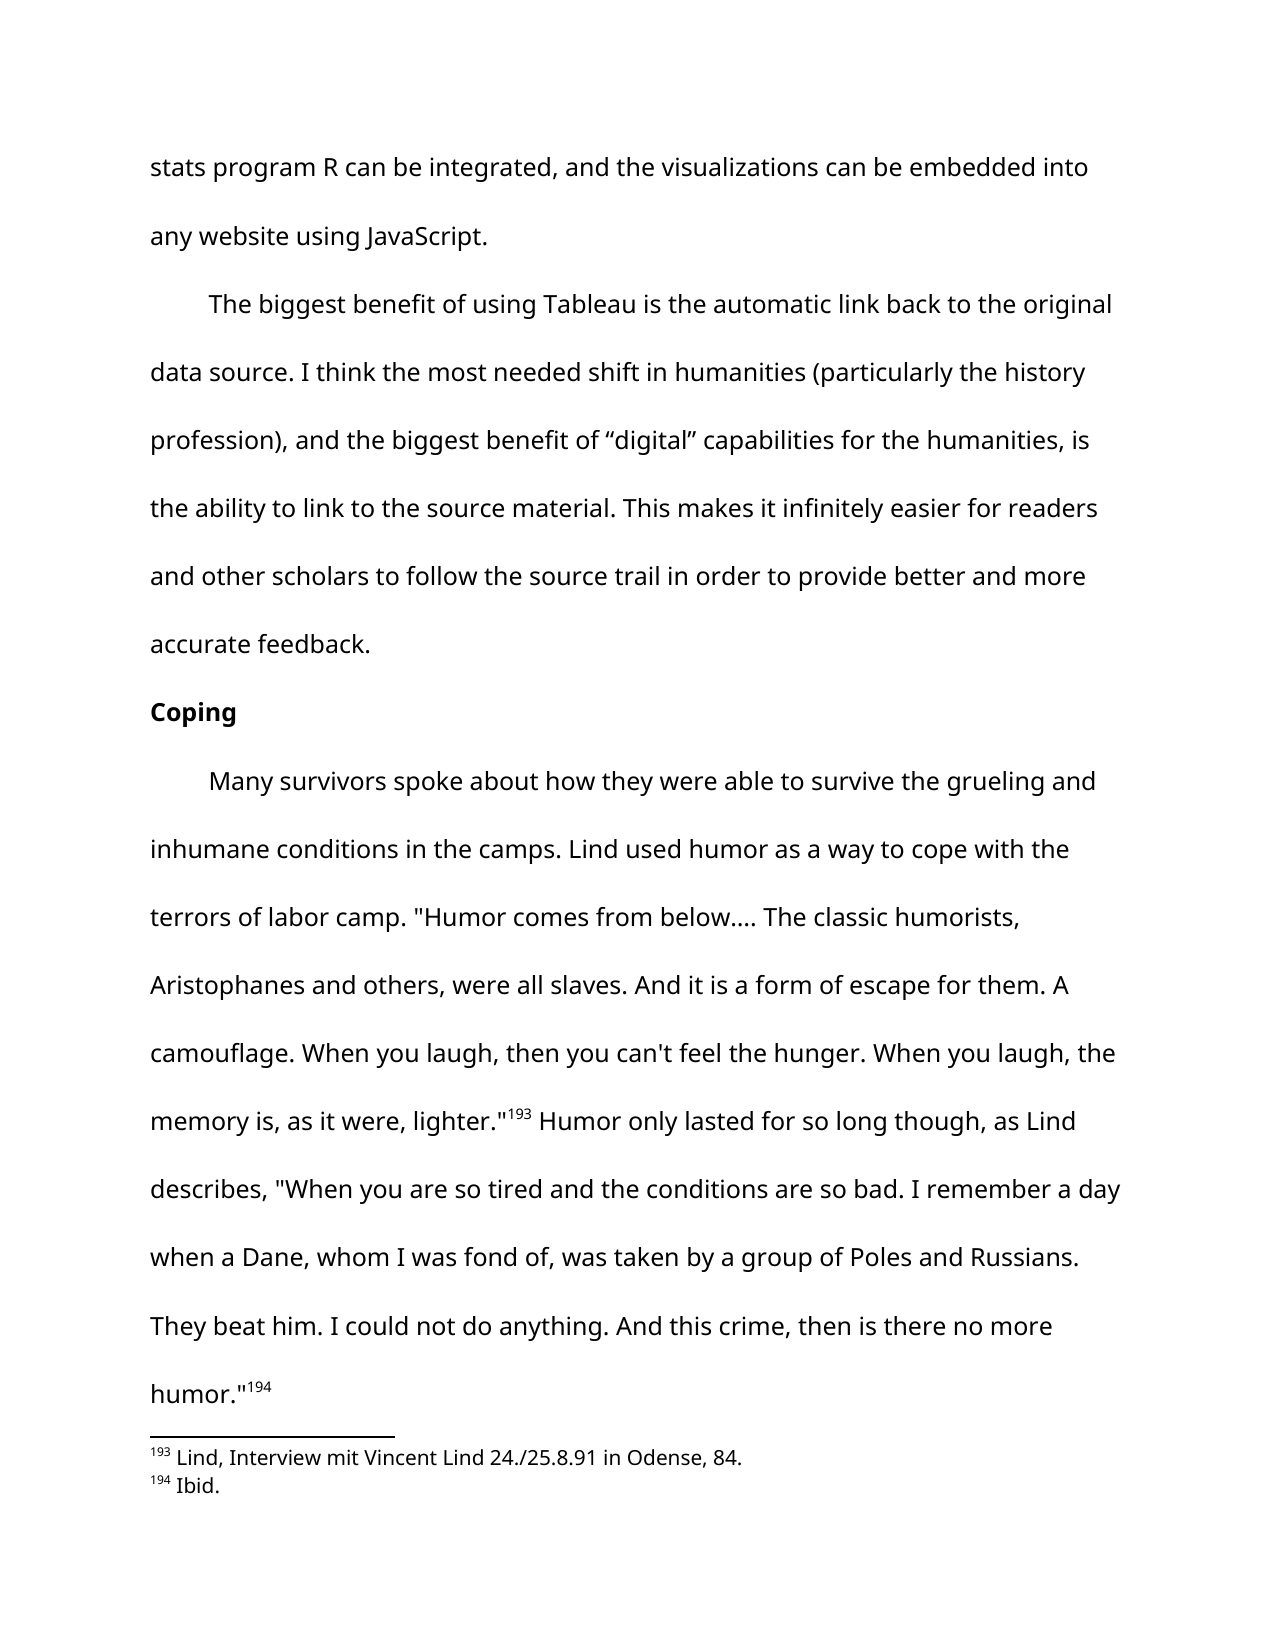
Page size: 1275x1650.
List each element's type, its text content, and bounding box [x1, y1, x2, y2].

text Lind, Interview mit Vincent Lind 24./25.8.91 in Odense, 84. [150, 1443, 1125, 1472]
text stats program R can be integrated, and the visualizations can be embedded into any website using JavaScript. [150, 150, 1125, 252]
text The biggest benefit of using Tableau is the automatic link back to the original data source. I think the most needed shift in humanities (particularly the history profession), and the biggest benefit of “digital” capabilities for the humanities, is the ability to link to the source material. This makes it infinitely easier for readers and other scholars to follow the source trail in order to provide better and more accurate feedback. [150, 286, 1125, 661]
text Coping [150, 695, 1125, 729]
text Many survivors spoke about how they were able to survive the grueling and inhumane conditions in the camps. Lind used humor as a way to cope with the terrors of labor camp. "Humor comes from below…. The classic humorists, Aristophanes and others, were all slaves. And it is a form of escape for them. A camouflage. When you laugh, then you can't feel the hunger. When you laugh, the memory is, as it were, lighter." Humor only lasted for so long though, as Lind describes, "When you are so tired and the conditions are so bad. I remember a day when a Dane, whom I was fond of, was taken by a group of Poles and Russians. They beat him. I could not do anything. And this crime, then is there no more humor." [150, 763, 1125, 1410]
text Ibid. [150, 1472, 1125, 1500]
